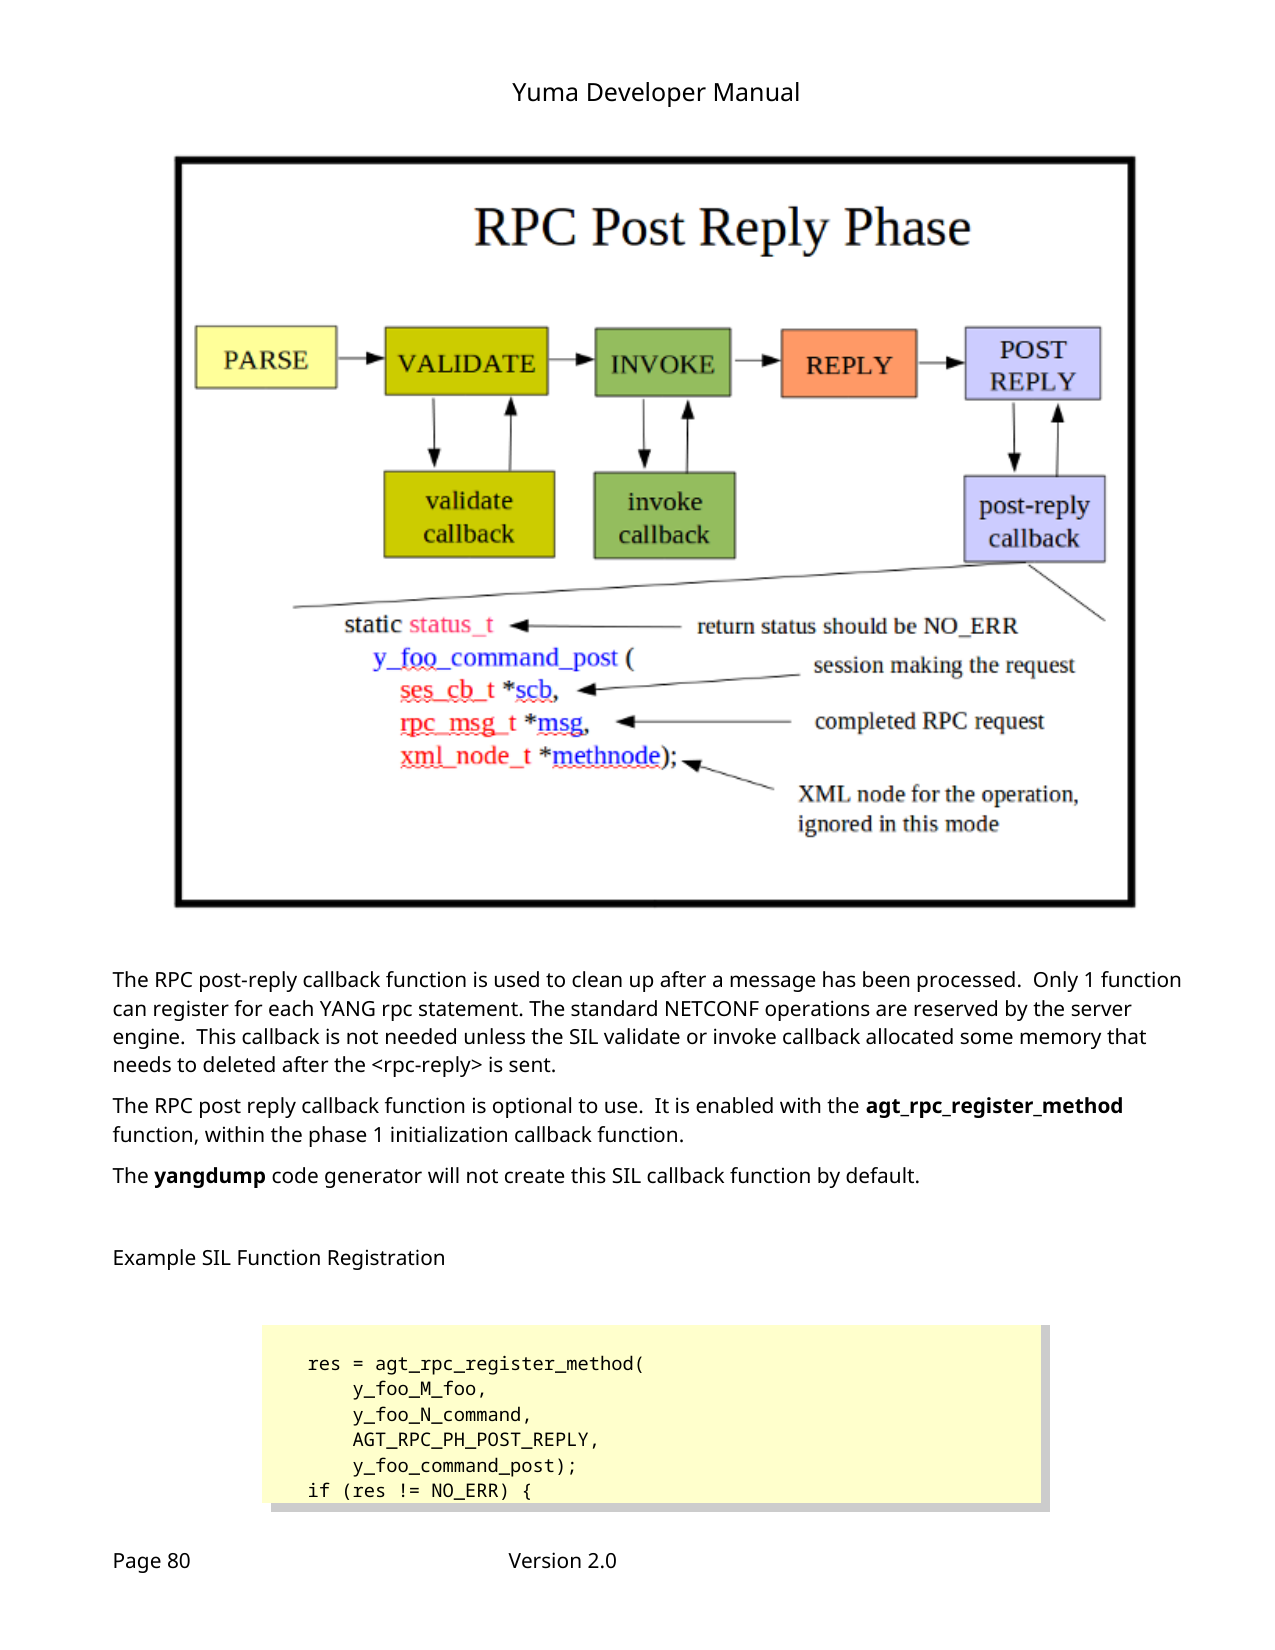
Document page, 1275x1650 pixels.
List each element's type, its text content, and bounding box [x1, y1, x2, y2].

text The RPC post reply callback function is optional to use. It is enabled with the agt_rpc_register_method function, within the phase 1 initialization callback function. [112, 1092, 1200, 1148]
text The yangdump code generator will not create this SIL callback function by default. [112, 1161, 1200, 1189]
text res = agt_rpc_register_method( [262, 1350, 1041, 1376]
text y_foo_command_post); [262, 1452, 1041, 1478]
text y_foo_N_command, [262, 1401, 1041, 1427]
text y_foo_M_foo, [262, 1376, 1041, 1401]
text Example SIL Function Registration [112, 1243, 1200, 1271]
text AGT_RPC_PH_POST_REPLY, [262, 1427, 1041, 1452]
text The RPC post-reply callback function is used to clean up after a message has been processed. Only 1 function can register for each YANG rpc statement. The standard NETCONF operations are reserved by the server engine. This callback is not needed unless the SIL validate or invoke callback allocated some memory that needs to deleted after the <rpc-reply> is sent. [112, 965, 1200, 1079]
picture [143, 138, 1170, 925]
text if (res != NO_ERR) { [262, 1478, 1041, 1503]
